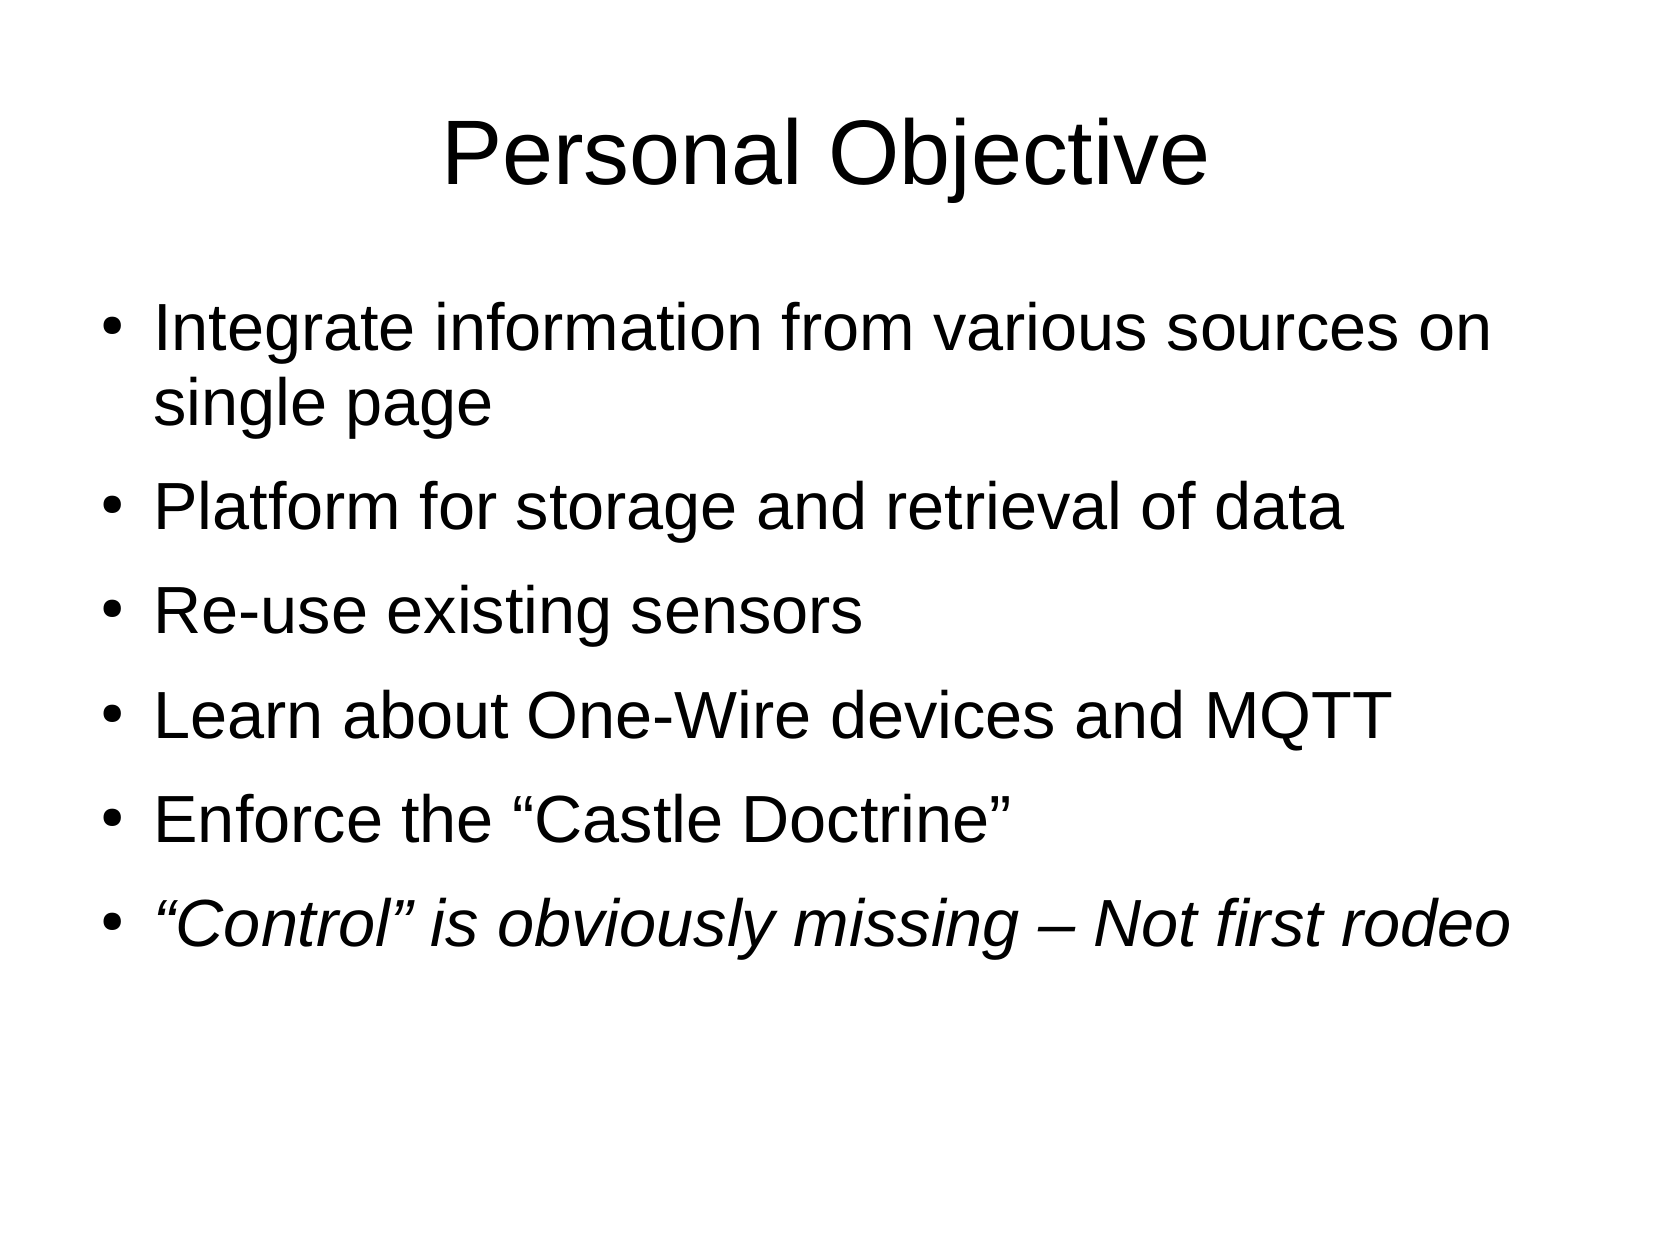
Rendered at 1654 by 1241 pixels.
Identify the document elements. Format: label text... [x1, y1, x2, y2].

list Integrate information from various sources on single page Platform for storage and retrieval of data Re-use existing sensors Learn about One-Wire devices and MQTT Enforce the “Castle Doctrine” “Control” is obviously missing – Not first rodeo [82, 290, 1571, 1010]
title Personal Objective [82, 49, 1571, 257]
